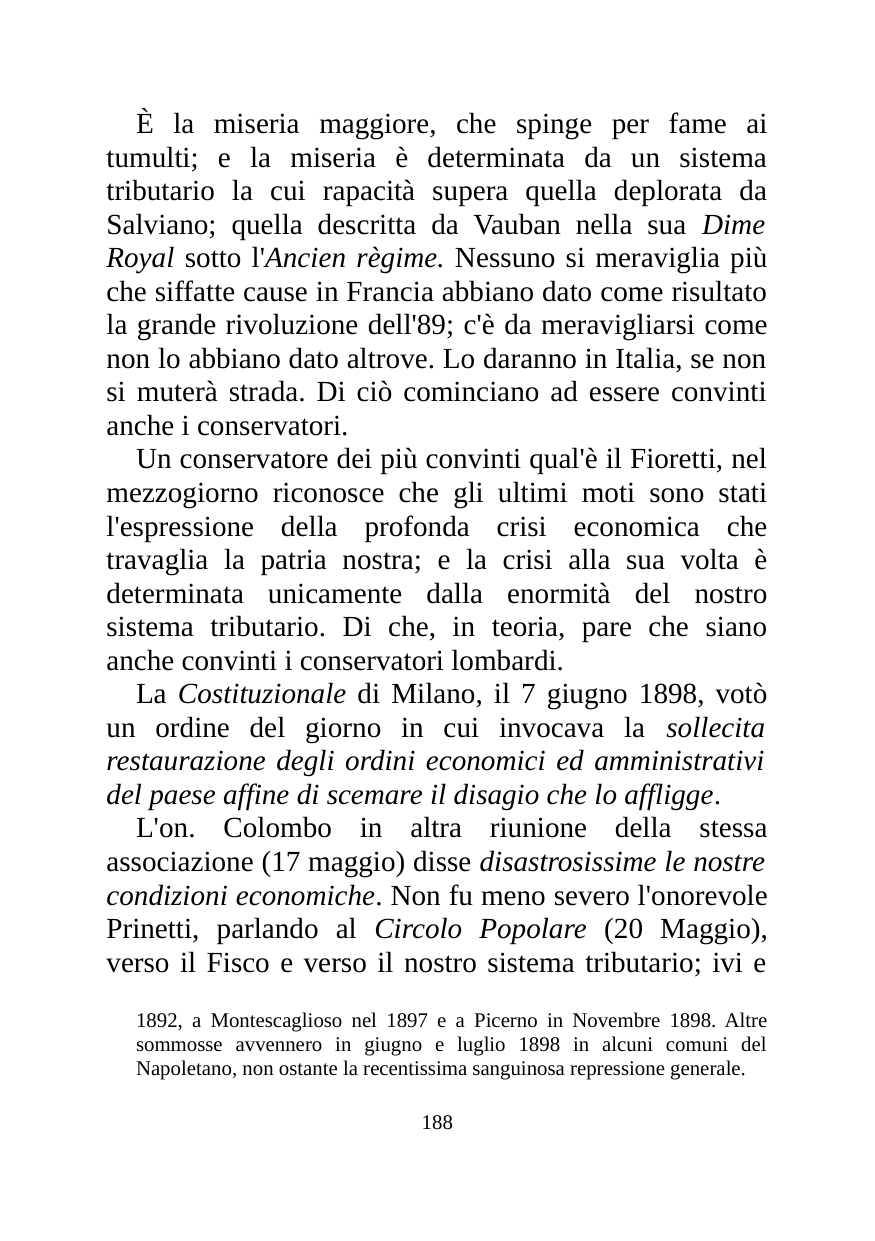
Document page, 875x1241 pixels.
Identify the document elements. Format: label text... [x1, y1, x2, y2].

text 1892, a Montescaglioso nel 1897 e a Picerno in Novembre 1898. Altre sommosse avvennero in giugno e luglio 1898 in alcuni comuni del Napoletano, non ostante la recentissima sanguinosa repressione generale. [106, 1008, 768, 1080]
text È la miseria maggiore, che spinge per fame ai tumulti; e la miseria è determinata da un sistema tributario la cui rapacità supera quella deplorata da Salviano; quella descritta da Vauban nella sua Dime Royal sotto l'Ancien règime. Nessuno si meraviglia più che siffatte cause in Francia abbiano dato come risultato la grande rivoluzione dell'89; c'è da meravigliarsi come non lo abbiano dato altrove. Lo daranno in Italia, se non si muterà strada. Di ciò cominciano ad essere convinti anche i conservatori. [106, 106, 768, 442]
text La Costituzionale di Milano, il 7 giugno 1898, votò un ordine del giorno in cui invocava la sollecita restaurazione degli ordini economici ed amministrativi del paese affine di scemare il disagio che lo affligge. [106, 676, 768, 811]
text L'on. Colombo in altra riunione della stessa associazione (17 maggio) disse disastrosissime le nostre condizioni economiche. Non fu meno severo l'onorevole Prinetti, parlando al Circolo Popolare (20 Maggio), verso il Fisco e verso il nostro sistema tributario; ivi e [106, 811, 768, 978]
text Un conservatore dei più convinti qual'è il Fioretti, nel mezzogiorno riconosce che gli ultimi moti sono stati l'espressione della profonda crisi economica che travaglia la patria nostra; e la crisi alla sua volta è determinata unicamente dalla enormità del nostro sistema tributario. Di che, in teoria, pare che siano anche convinti i conservatori lombardi. [106, 442, 768, 676]
